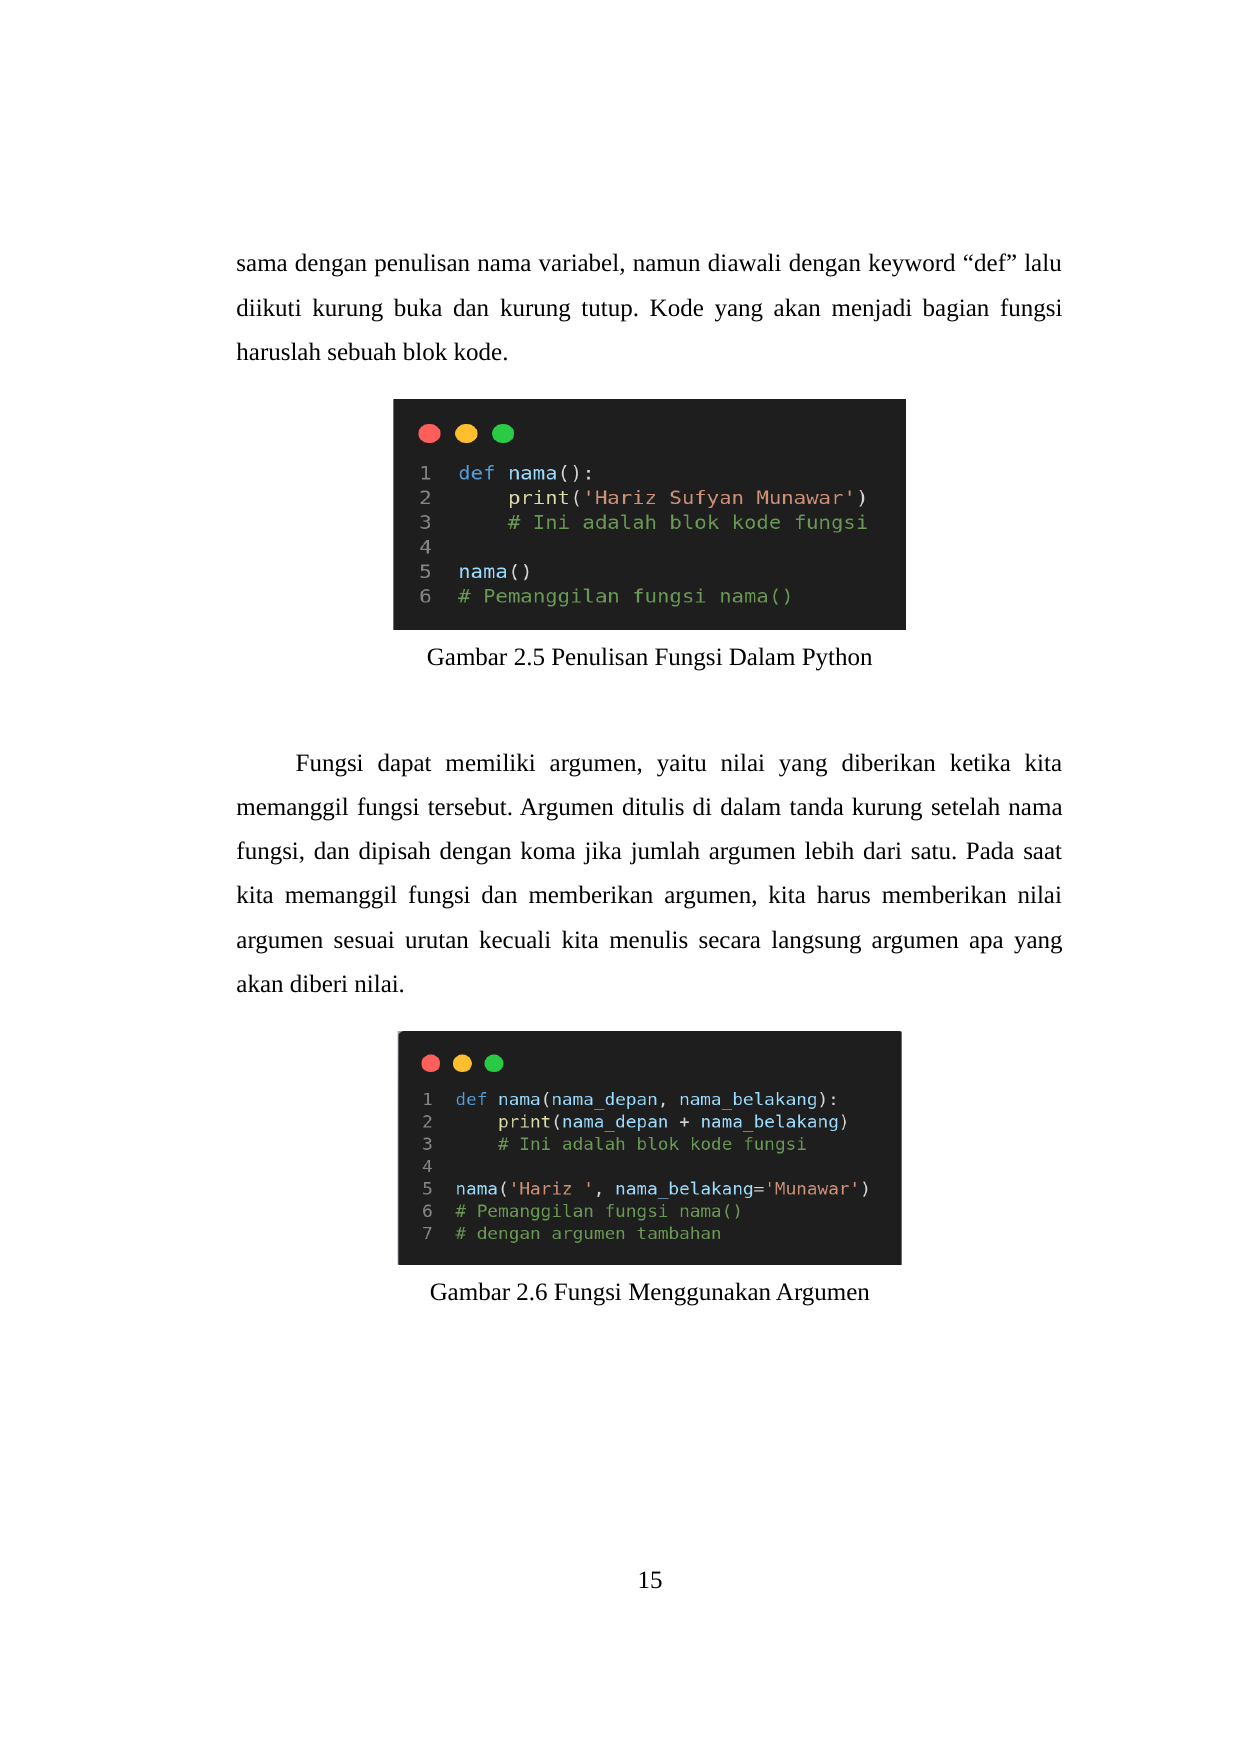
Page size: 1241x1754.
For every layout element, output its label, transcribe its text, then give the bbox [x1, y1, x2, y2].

picture [393, 399, 906, 630]
text Gambar 2.6 Fungsi Menggunakan Argumen [397, 1265, 902, 1309]
text sama dengan penulisan nama variabel, namun diawali dengan keyword “def” lalu diikuti kurung buka dan kurung tutup. Kode yang akan menjadi bagian fungsi haruslah sebuah blok kode. [236, 236, 1063, 369]
text Gambar 2.5 Penulisan Fungsi Dalam Python [393, 630, 906, 674]
picture [397, 1031, 902, 1265]
text Fungsi dapat memiliki argumen, yaitu nilai yang diberikan ketika kita memanggil fungsi tersebut. Argumen ditulis di dalam tanda kurung setelah nama fungsi, dan dipisah dengan koma jika jumlah argumen lebih dari satu. Pada saat kita memanggil fungsi dan memberikan argumen, kita harus memberikan nilai argumen sesuai urutan kecuali kita menulis secara langsung argumen apa yang akan diberi nilai. [236, 736, 1063, 1001]
